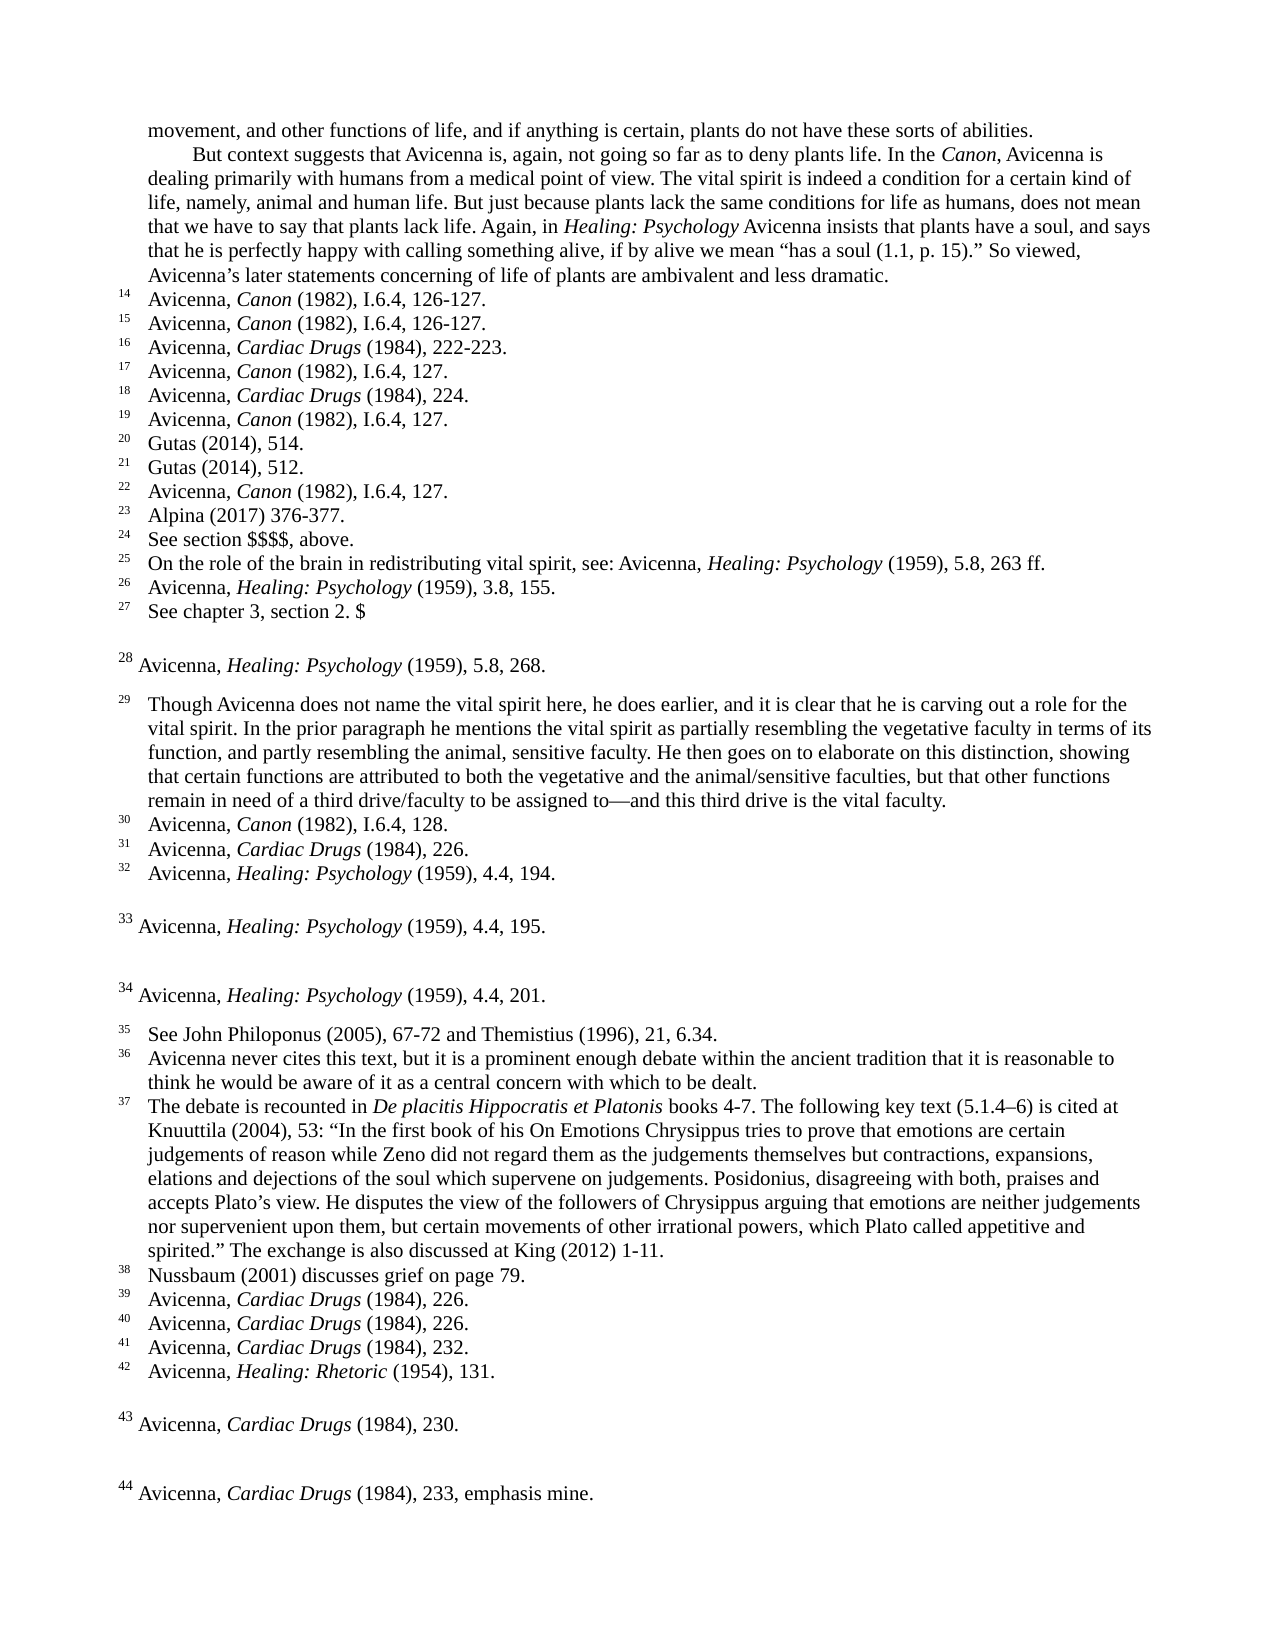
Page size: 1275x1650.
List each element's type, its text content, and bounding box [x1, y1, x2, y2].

text Though Avicenna does not name the vital spirit here, he does earlier, and it is clear that he is carving out a role for the vital spirit. In the prior paragraph he mentions the vital spirit as partially resembling the vegetative faculty in terms of its function, and partly resembling the animal, sensitive faculty. He then goes on to elaborate on this distinction, showing that certain functions are attributed to both the vegetative and the animal/sensitive faculties, but that other functions remain in need of a third drive/faculty to be assigned to—and this third drive is the vital faculty. [118, 692, 1157, 812]
text Avicenna, Cardiac Drugs (1984), 230. [118, 1408, 1157, 1437]
text Avicenna, Cardiac Drugs (1984), 222-223. [118, 335, 1157, 359]
text movement, and other functions of life, and if anything is certain, plants do not have these sorts of abilities. [118, 118, 1157, 142]
text Avicenna never cites this text, but it is a prominent enough debate within the ancient tradition that it is reasonable to think he would be aware of it as a central concern with which to be dealt. [118, 1046, 1157, 1094]
text But context suggests that Avicenna is, again, not going so far as to deny plants life. In the Canon, Avicenna is dealing primarily with humans from a medical point of view. The vital spirit is indeed a condition for a certain kind of life, namely, animal and human life. But just because plants lack the same conditions for life as humans, does not mean that we have to say that plants lack life. Again, in Healing: Psychology Avicenna insists that plants have a soul, and says that he is perfectly happy with calling something alive, if by alive we mean “has a soul (1.1, p. 15).”⁠ So viewed, Avicenna’s later statements concerning of life of plants are ambivalent and less dramatic. [118, 142, 1157, 287]
text Avicenna, Cardiac Drugs (1984), 224. [118, 383, 1157, 407]
text Alpina (2017) 376-377. [118, 503, 1157, 527]
text Avicenna, Cardiac Drugs (1984), 226. [118, 836, 1157, 861]
text Avicenna, Canon (1982), I.6.4, 127. [118, 407, 1157, 431]
text Gutas (2014), 514. [118, 431, 1157, 455]
text Avicenna, Healing: Psychology (1959), 5.8, 268. [118, 649, 1157, 678]
text See John Philoponus (2005), 67-72 and Themistius (1996), 21, 6.34. [118, 1022, 1157, 1046]
text Avicenna, Healing: Psychology (1959), 4.4, 194. [118, 861, 1157, 884]
text Avicenna, Cardiac Drugs (1984), 233, emphasis mine. [118, 1477, 1157, 1506]
text Avicenna, Canon (1982), I.6.4, 127. [118, 359, 1157, 383]
text Avicenna, Cardiac Drugs (1984), 232. [118, 1335, 1157, 1359]
text Avicenna, Canon (1982), I.6.4, 126-127. [118, 311, 1157, 335]
text Avicenna, Canon (1982), I.6.4, 126-127. [118, 287, 1157, 311]
text Avicenna, Cardiac Drugs (1984), 226. [118, 1311, 1157, 1335]
text Avicenna, Canon (1982), I.6.4, 127. [118, 479, 1157, 503]
text Avicenna, Healing: Rhetoric (1954), 131. [118, 1359, 1157, 1383]
text Avicenna, Healing: Psychology (1959), 3.8, 155. [118, 575, 1157, 599]
text Avicenna, Cardiac Drugs (1984), 226. [118, 1287, 1157, 1311]
text Gutas (2014), 512. [118, 455, 1157, 479]
text Avicenna, Healing: Psychology (1959), 4.4, 201. [118, 979, 1157, 1007]
text The debate is recounted in De placitis Hippocratis et Platonis books 4-7. The following key text (5.1.4–6) is cited at Knuuttila (2004), 53: “In the first book of his On Emotions Chrysippus tries to prove that emotions are certain judgements of reason while Zeno did not regard them as the judgements themselves but contractions, expansions, elations and dejections of the soul which supervene on judgements. Posidonius, disagreeing with both, praises and accepts Plato’s view. He disputes the view of the followers of Chrysippus arguing that emotions are neither judgements nor supervenient upon them, but certain movements of other irrational powers, which Plato called appetitive and spirited.” The exchange is also discussed at King (2012) 1-11. [118, 1094, 1157, 1262]
text See section $$$$, above. [118, 527, 1157, 551]
text See chapter 3, section 2. $ [118, 599, 1157, 623]
text Avicenna, Canon (1982), I.6.4, 128. [118, 812, 1157, 836]
text On the role of the brain in redistributing vital spirit, see: Avicenna, Healing: Psychology (1959), 5.8, 263 ff. [118, 551, 1157, 575]
text Avicenna, Healing: Psychology (1959), 4.4, 195. [118, 910, 1157, 939]
text Nussbaum (2001) discusses grief on page 79. [118, 1262, 1157, 1287]
